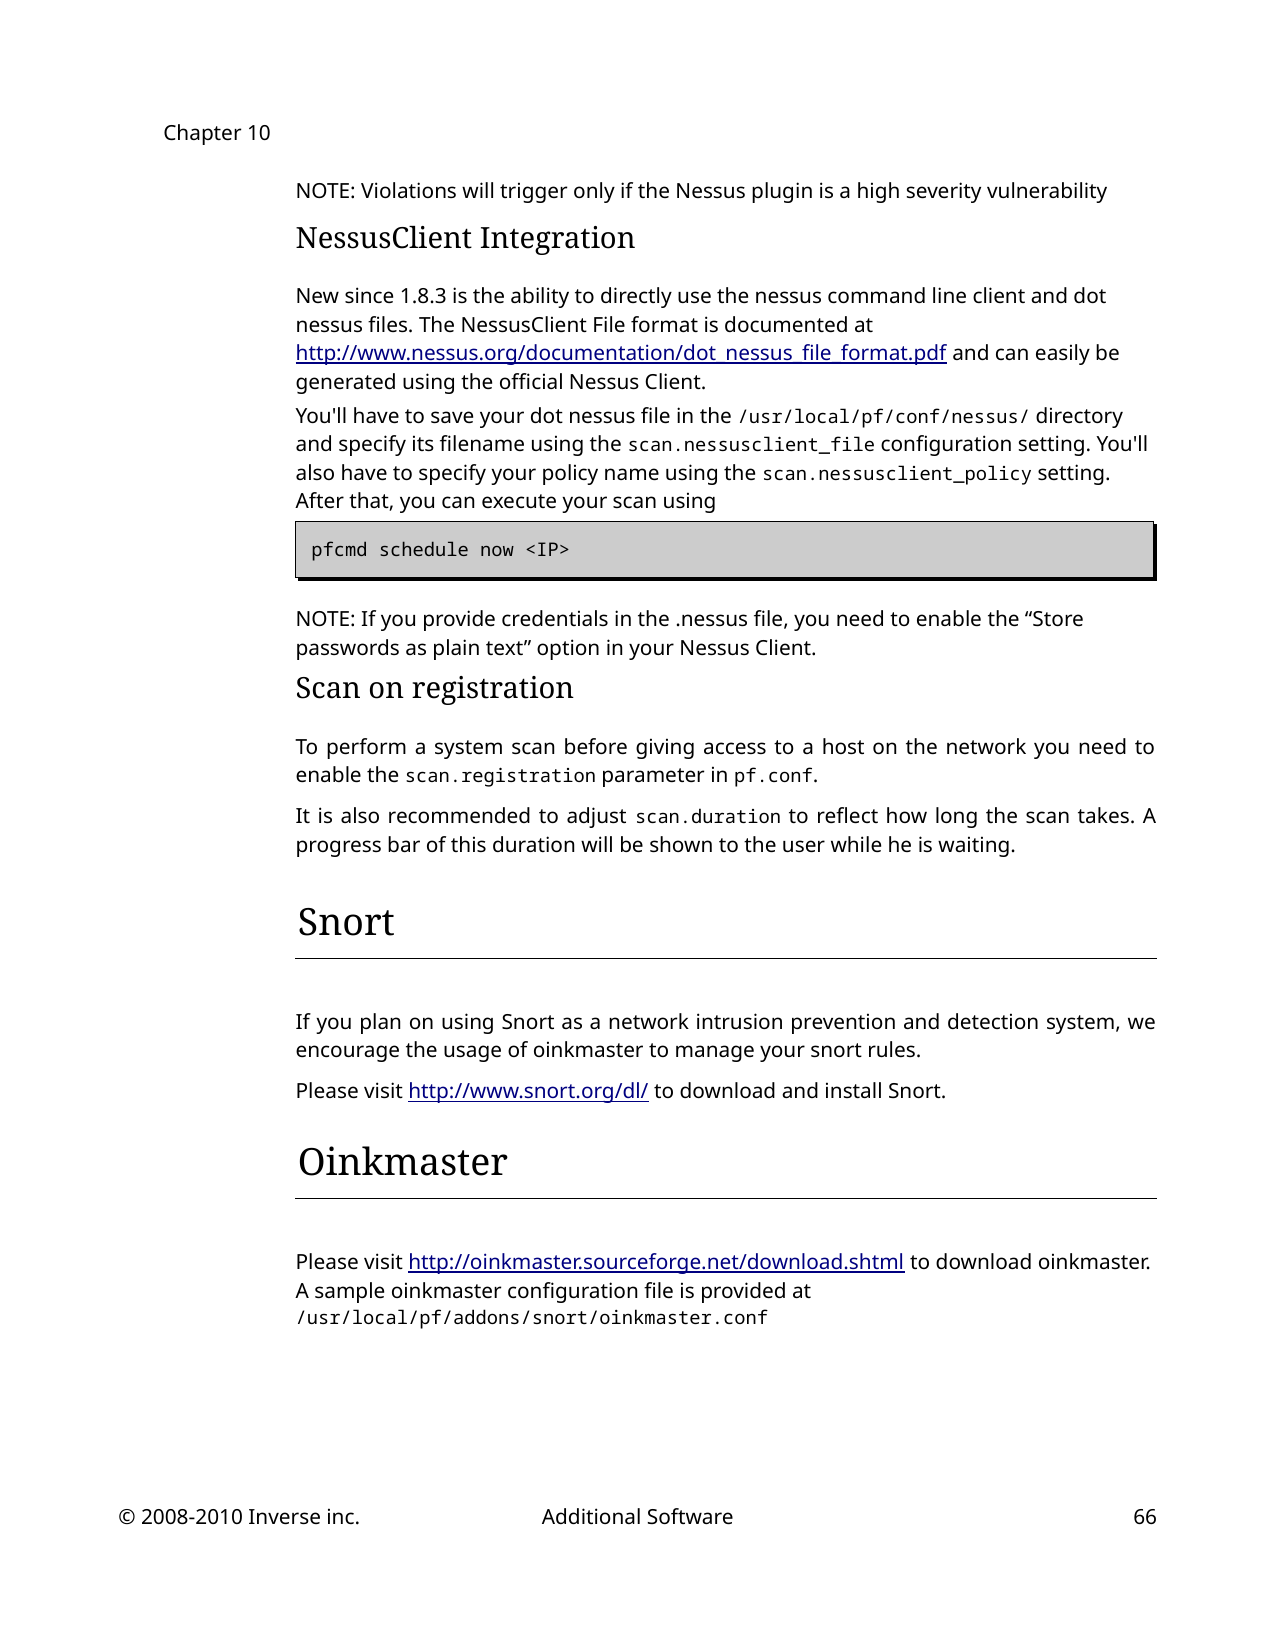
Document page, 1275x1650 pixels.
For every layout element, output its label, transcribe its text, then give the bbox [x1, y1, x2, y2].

text pfcmd schedule now <IP> [296, 522, 1153, 577]
text To perform a system scan before giving access to a host on the network you need to enable the scan.registration parameter in pf.conf. [295, 732, 1157, 789]
text New since 1.8.3 is the ability to directly use the nessus command line client and dot nessus files. The NessusClient File format is documented at http://www.nessus.org/documentation/dot_nessus_file_format.pdf and can easily be generated using the official Nessus Client. [295, 281, 1157, 395]
text Please visit http://oinkmaster.sourceforge.net/download.shtml to download oinkmaster. A sample oinkmaster configuration file is provided at /usr/local/pf/addons/snort/oinkmaster.conf [295, 1247, 1157, 1330]
subtitle Snort [295, 895, 1157, 958]
text If you plan on using Snort as a network intrusion prevention and detection system, we encourage the usage of oinkmaster to manage your snort rules. [295, 1007, 1157, 1064]
text NOTE: Violations will trigger only if the Nessus plugin is a high severity vulnerability [295, 176, 1157, 204]
subtitle NessusClient Integration [295, 217, 1157, 257]
text It is also recommended to adjust scan.duration to reflect how long the scan takes. A progress bar of this duration will be shown to the user while he is waiting. [295, 801, 1157, 858]
subtitle Scan on registration [295, 667, 1157, 707]
subtitle Oinkmaster [295, 1136, 1157, 1198]
text Please visit http://www.snort.org/dl/ to download and install Snort. [295, 1076, 1157, 1105]
text NOTE: If you provide credentials in the .nessus file, you need to enable the “Store passwords as plain text” option in your Nessus Client. [295, 604, 1157, 661]
text You'll have to save your dot nessus file in the /usr/local/pf/conf/nessus/ directory and specify its filename using the scan.nessusclient_file configuration setting. You'll also have to specify your policy name using the scan.nessusclient_policy setting. After that, you can execute your scan using [295, 401, 1157, 515]
